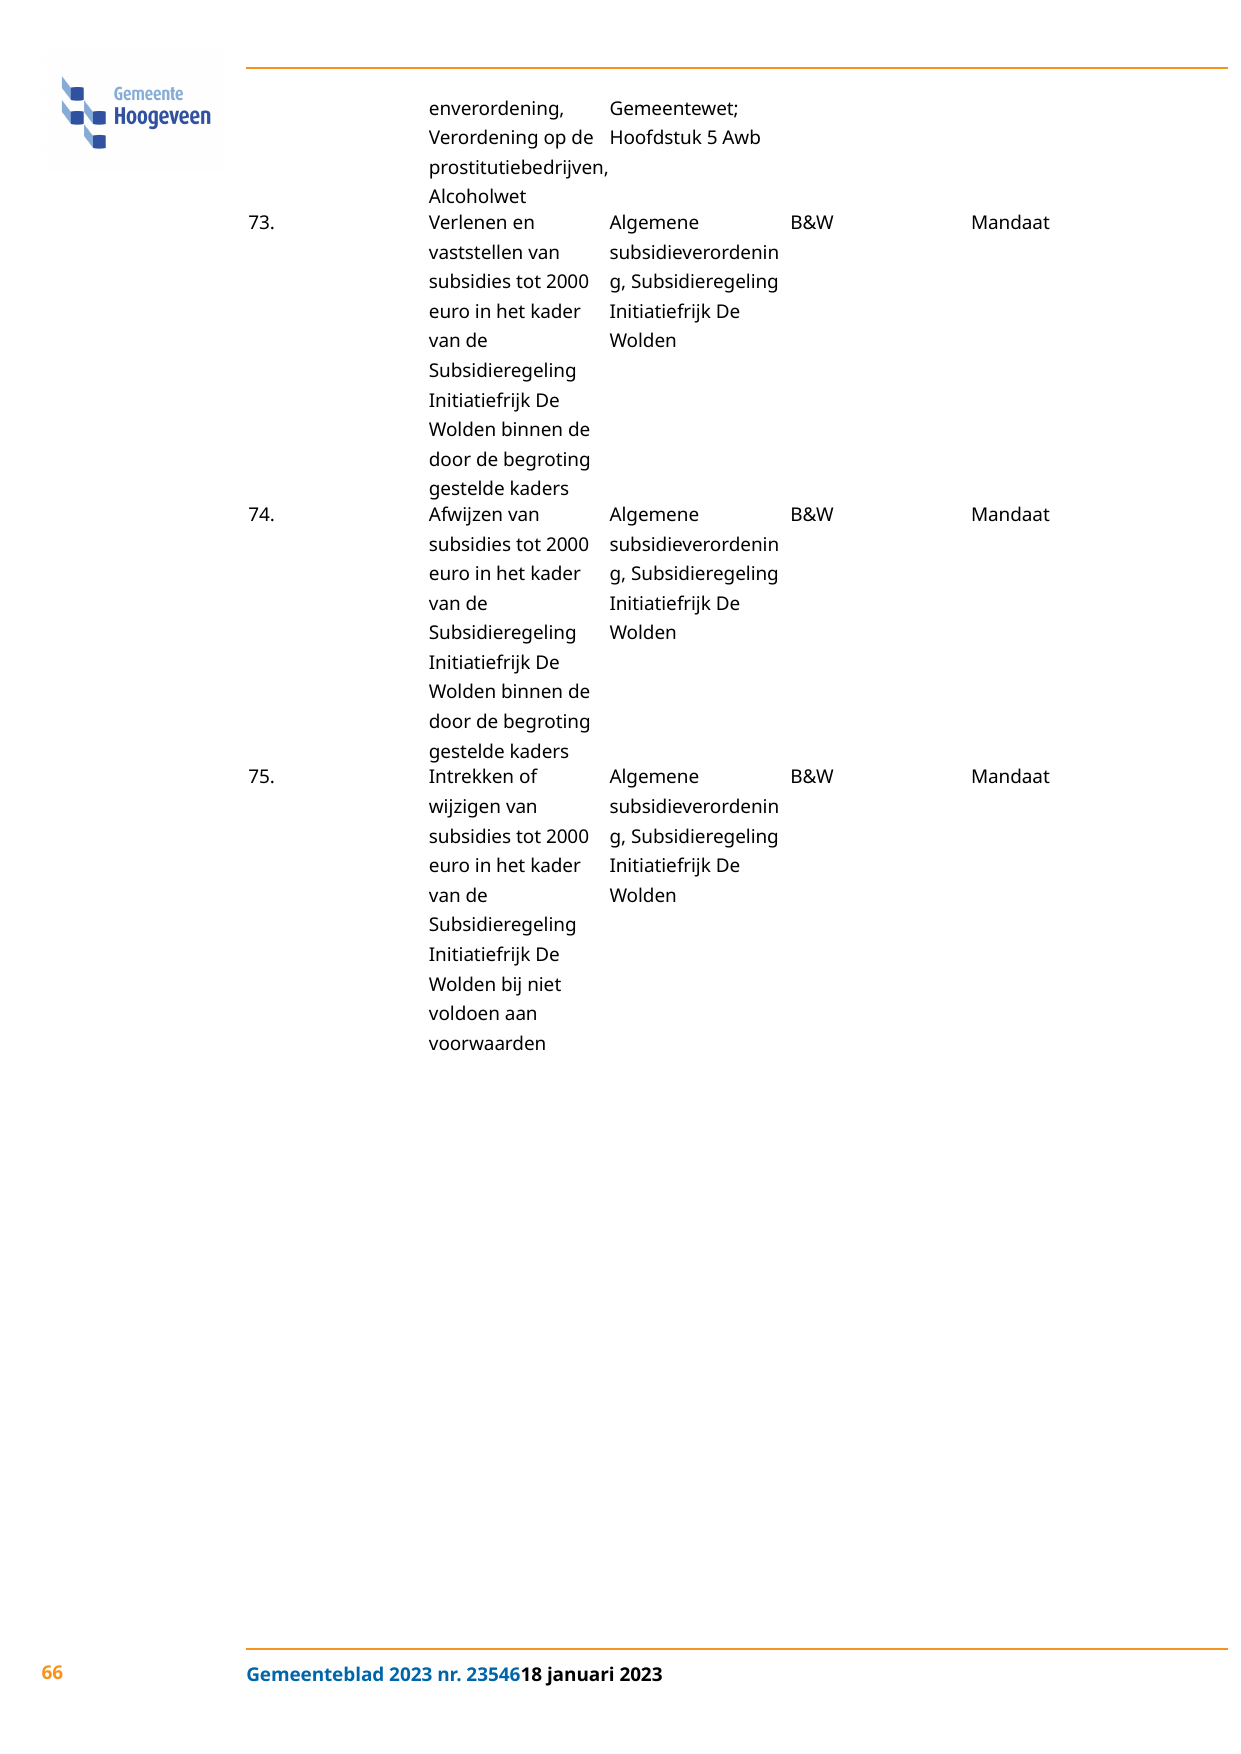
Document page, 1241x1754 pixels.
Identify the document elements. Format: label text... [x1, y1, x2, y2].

table_cell Mandaat [971, 209, 1152, 501]
table_cell [248, 764, 429, 1056]
table_cell [971, 95, 1152, 209]
table_cell Mandaat [971, 501, 1152, 764]
table_cell [248, 209, 429, 501]
table_cell [248, 501, 429, 764]
table_cell B&W [790, 764, 971, 1056]
table_cell Mandaat [971, 764, 1152, 1056]
table_cell Algemene subsidieverordening, Subsidieregeling Initiatiefrijk De Wolden [609, 764, 790, 1056]
table_cell [790, 95, 971, 209]
table_cell Gemeentewet; Hoofdstuk 5 Awb [609, 95, 790, 209]
table_cell [248, 95, 429, 209]
table_cell B&W [790, 209, 971, 501]
table_cell enverordening, Verordening op de prostitutiebedrijven, Alcoholwet [429, 95, 609, 209]
table_cell Verlenen en vaststellen van subsidies tot 2000 euro in het kader van de Subsidieregeling Initiatiefrijk De Wolden binnen de door de begroting gestelde kaders [429, 209, 609, 501]
table_cell B&W [790, 501, 971, 764]
table_cell Algemene subsidieverordening, Subsidieregeling Initiatiefrijk De Wolden [609, 209, 790, 501]
table_cell Algemene subsidieverordening, Subsidieregeling Initiatiefrijk De Wolden [609, 501, 790, 764]
table_cell Intrekken of wijzigen van subsidies tot 2000 euro in het kader van de Subsidieregeling Initiatiefrijk De Wolden bij niet voldoen aan voorwaarden [429, 764, 609, 1056]
picture [41, 47, 231, 172]
table_cell Afwijzen van subsidies tot 2000 euro in het kader van de Subsidieregeling Initiatiefrijk De Wolden binnen de door de begroting gestelde kaders [429, 501, 609, 764]
